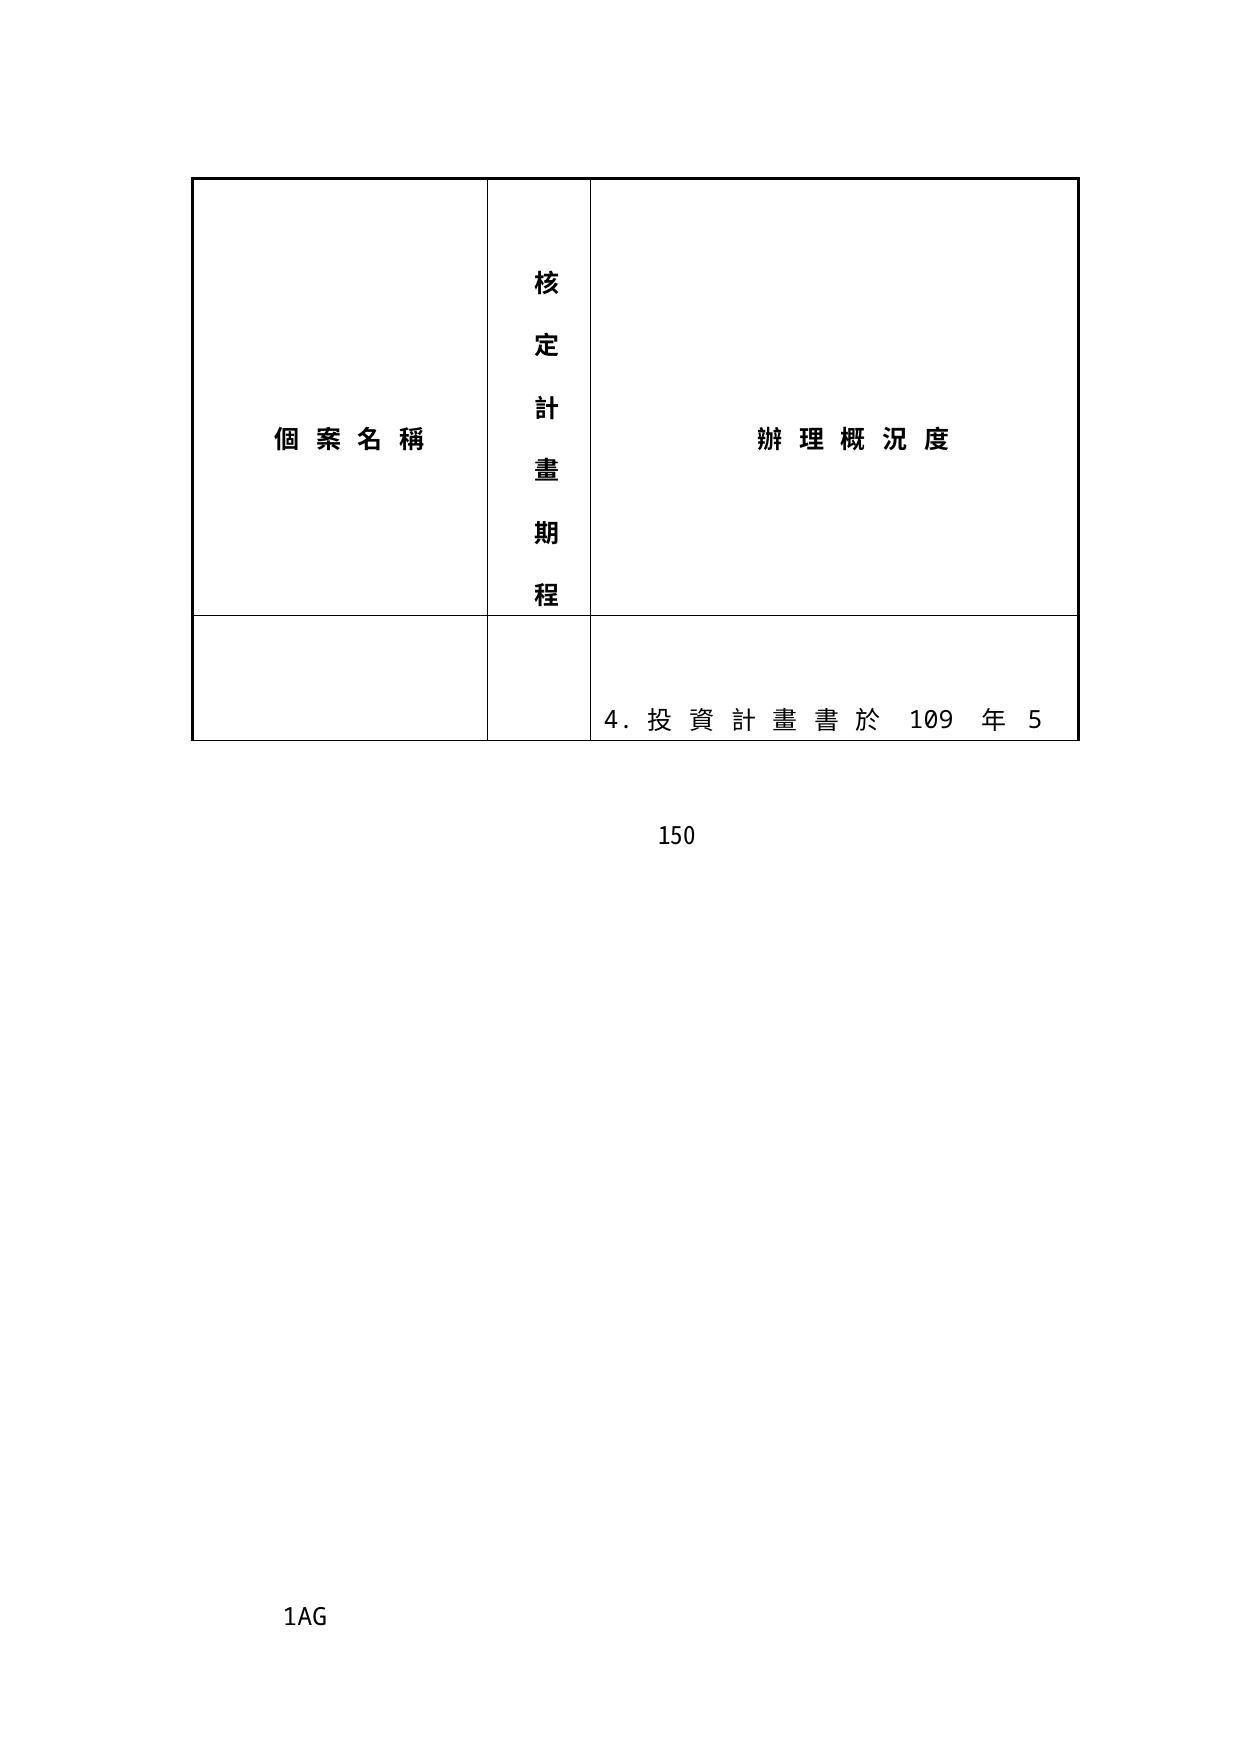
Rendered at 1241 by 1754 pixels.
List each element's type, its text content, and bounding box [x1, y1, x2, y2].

table_cell [194, 616, 487, 740]
table_cell 4.投資計畫書於109年5 [591, 616, 1077, 740]
table_header 個案名稱 [194, 180, 487, 615]
table_cell [488, 616, 590, 740]
table_header 辦理概況度 [591, 180, 1077, 615]
table_header 核定計畫期程 [488, 180, 590, 615]
